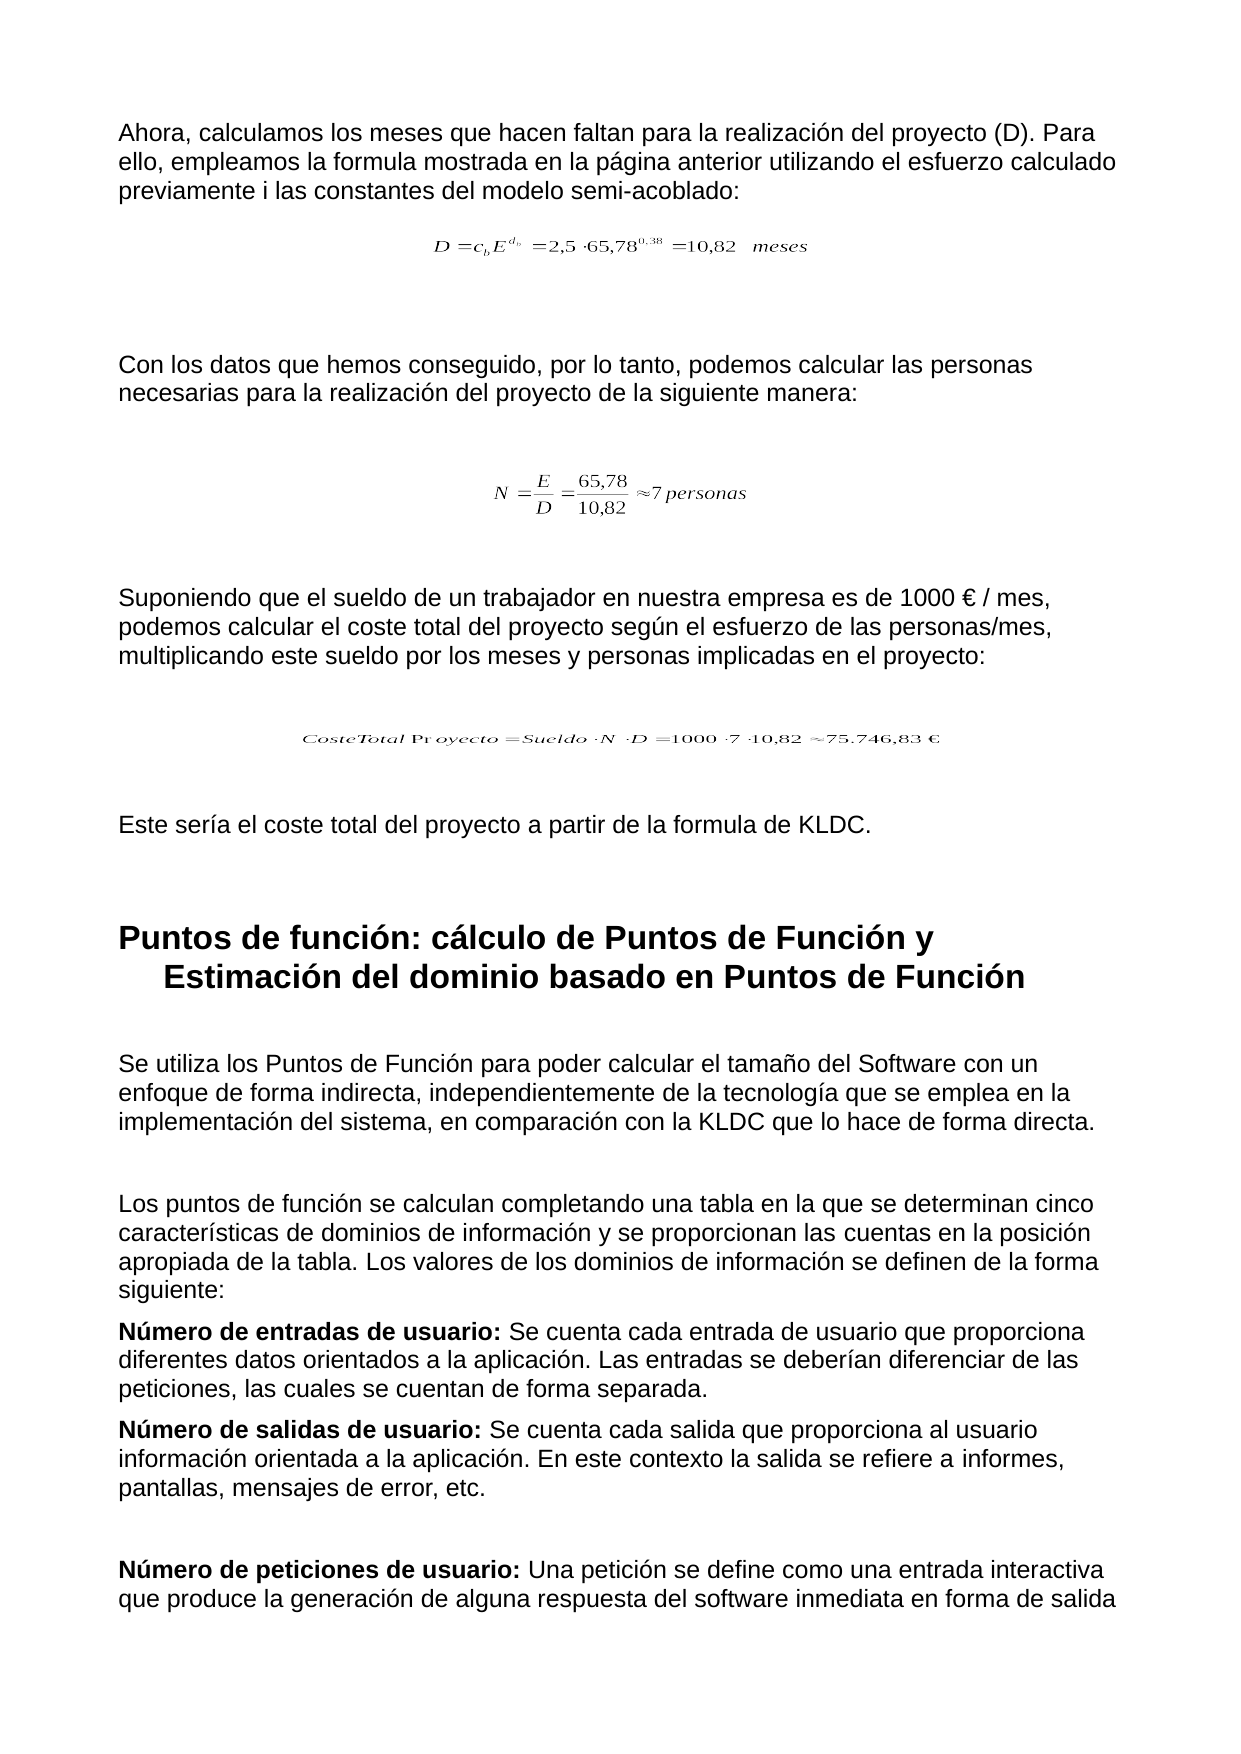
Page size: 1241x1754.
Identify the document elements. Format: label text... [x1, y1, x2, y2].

text Se utiliza los Puntos de Función para poder calcular el tamaño del Software con un enfoque de forma indirecta, independientemente de la tecnología que se emplea en la implementación del sistema, en comparación con la KLDC que lo hace de forma directa. [118, 1049, 1122, 1135]
text Con los datos que hemos conseguido, por lo tanto, podemos calcular las personas necesarias para la realización del proyecto de la siguiente manera: [118, 350, 1122, 407]
text Ahora, calculamos los meses que hacen faltan para la realización del proyecto (D). Para ello, empleamos la formula mostrada en la página anterior utilizando el esfuerzo calculado previamente i las constantes del modelo semi-acoblado: [118, 118, 1122, 204]
subtitle Puntos de función: cálculo de Puntos de Función y Estimación del dominio basado en Puntos de Función [118, 918, 1122, 995]
text Número de salidas de usuario: Se cuenta cada salida que proporciona al usuario información orientada a la aplicación. En este contexto la salida se refiere a informes, pantallas, mensajes de error, etc. [118, 1415, 1122, 1502]
text Los puntos de función se calculan completando una tabla en la que se determinan cinco características de dominios de información y se proporcionan las cuentas en la posición apropiada de la tabla. Los valores de los dominios de información se definen de la forma siguiente: [118, 1189, 1122, 1304]
text Número de entradas de usuario: Se cuenta cada entrada de usuario que proporciona diferentes datos orientados a la aplicación. Las entradas se deberían diferenciar de las peticiones, las cuales se cuentan de forma separada. [118, 1317, 1122, 1403]
text Suponiendo que el sueldo de un trabajador en nuestra empresa es de 1000 € / mes, podemos calcular el coste total del proyecto según el esfuerzo de las personas/mes, multiplicando este sueldo por los meses y personas implicadas en el proyecto: [118, 583, 1122, 670]
text Este sería el coste total del proyecto a partir de la formula de KLDC. [118, 811, 1122, 839]
text Número de peticiones de usuario: Una petición se define como una entrada interactiva que produce la generación de alguna respuesta del software inmediata en forma de salida [118, 1555, 1122, 1613]
